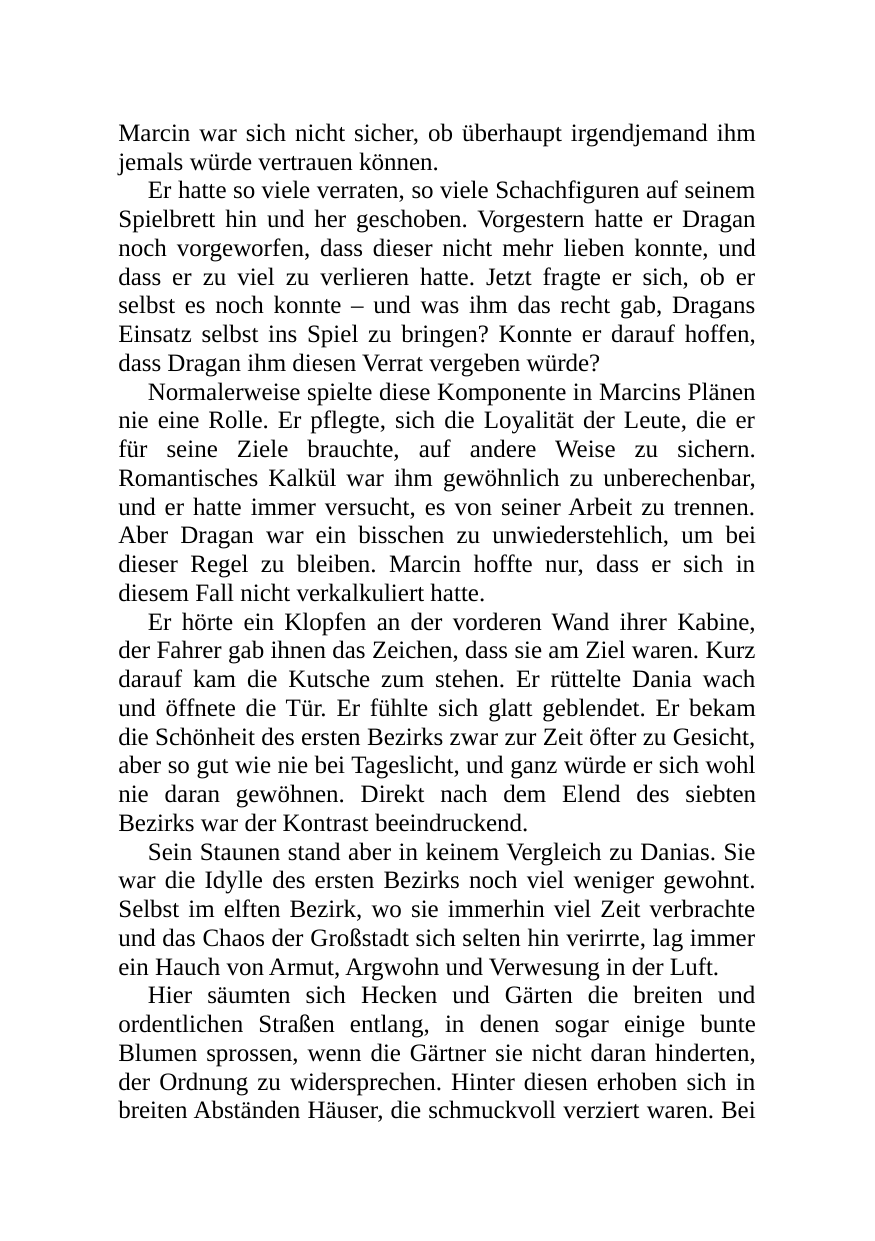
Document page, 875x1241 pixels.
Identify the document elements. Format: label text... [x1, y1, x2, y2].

text Sein Staunen stand aber in keinem Vergleich zu Danias. Sie war die Idylle des ersten Bezirks noch viel weniger gewohnt. Selbst im elften Bezirk, wo sie immerhin viel Zeit verbrachte und das Chaos der Großstadt sich selten hin verirrte, lag immer ein Hauch von Armut, Argwohn und Verwesung in der Luft. [118, 837, 756, 981]
text Normalerweise spielte diese Komponente in Marcins Plänen nie eine Rolle. Er pflegte, sich die Loyalität der Leute, die er für seine Ziele brauchte, auf andere Weise zu sichern. Romantisches Kalkül war ihm gewöhnlich zu unberechenbar, und er hatte immer versucht, es von seiner Arbeit zu trennen. Aber Dragan war ein bisschen zu unwiederstehlich, um bei dieser Regel zu bleiben. Marcin hoffte nur, dass er sich in diesem Fall nicht verkalkuliert hatte. [118, 377, 756, 607]
text Er hatte so viele verraten, so viele Schachfiguren auf seinem Spielbrett hin und her geschoben. Vorgestern hatte er Dragan noch vorgeworfen, dass dieser nicht mehr lieben konnte, und dass er zu viel zu verlieren hatte. Jetzt fragte er sich, ob er selbst es noch konnte – und was ihm das recht gab, Dragans Einsatz selbst ins Spiel zu bringen? Konnte er darauf hoffen, dass Dragan ihm diesen Verrat vergeben würde? [118, 176, 756, 377]
text Hier säumten sich Hecken und Gärten die breiten und ordentlichen Straßen entlang, in denen sogar einige bunte Blumen sprossen, wenn die Gärtner sie nicht daran hinderten, der Ordnung zu widersprechen. Hinter diesen erhoben sich in breiten Abständen Häuser, die schmuckvoll verziert waren. Bei [118, 981, 756, 1124]
text Marcin war sich nicht sicher, ob überhaupt irgendjemand ihm jemals würde vertrauen können. [118, 118, 756, 176]
text Er hörte ein Klopfen an der vorderen Wand ihrer Kabine, der Fahrer gab ihnen das Zeichen, dass sie am Ziel waren. Kurz darauf kam die Kutsche zum stehen. Er rüttelte Dania wach und öffnete die Tür. Er fühlte sich glatt geblendet. Er bekam die Schönheit des ersten Bezirks zwar zur Zeit öfter zu Gesicht, aber so gut wie nie bei Tageslicht, und ganz würde er sich wohl nie daran gewöhnen. Direkt nach dem Elend des siebten Bezirks war der Kontrast beeindruckend. [118, 607, 756, 837]
